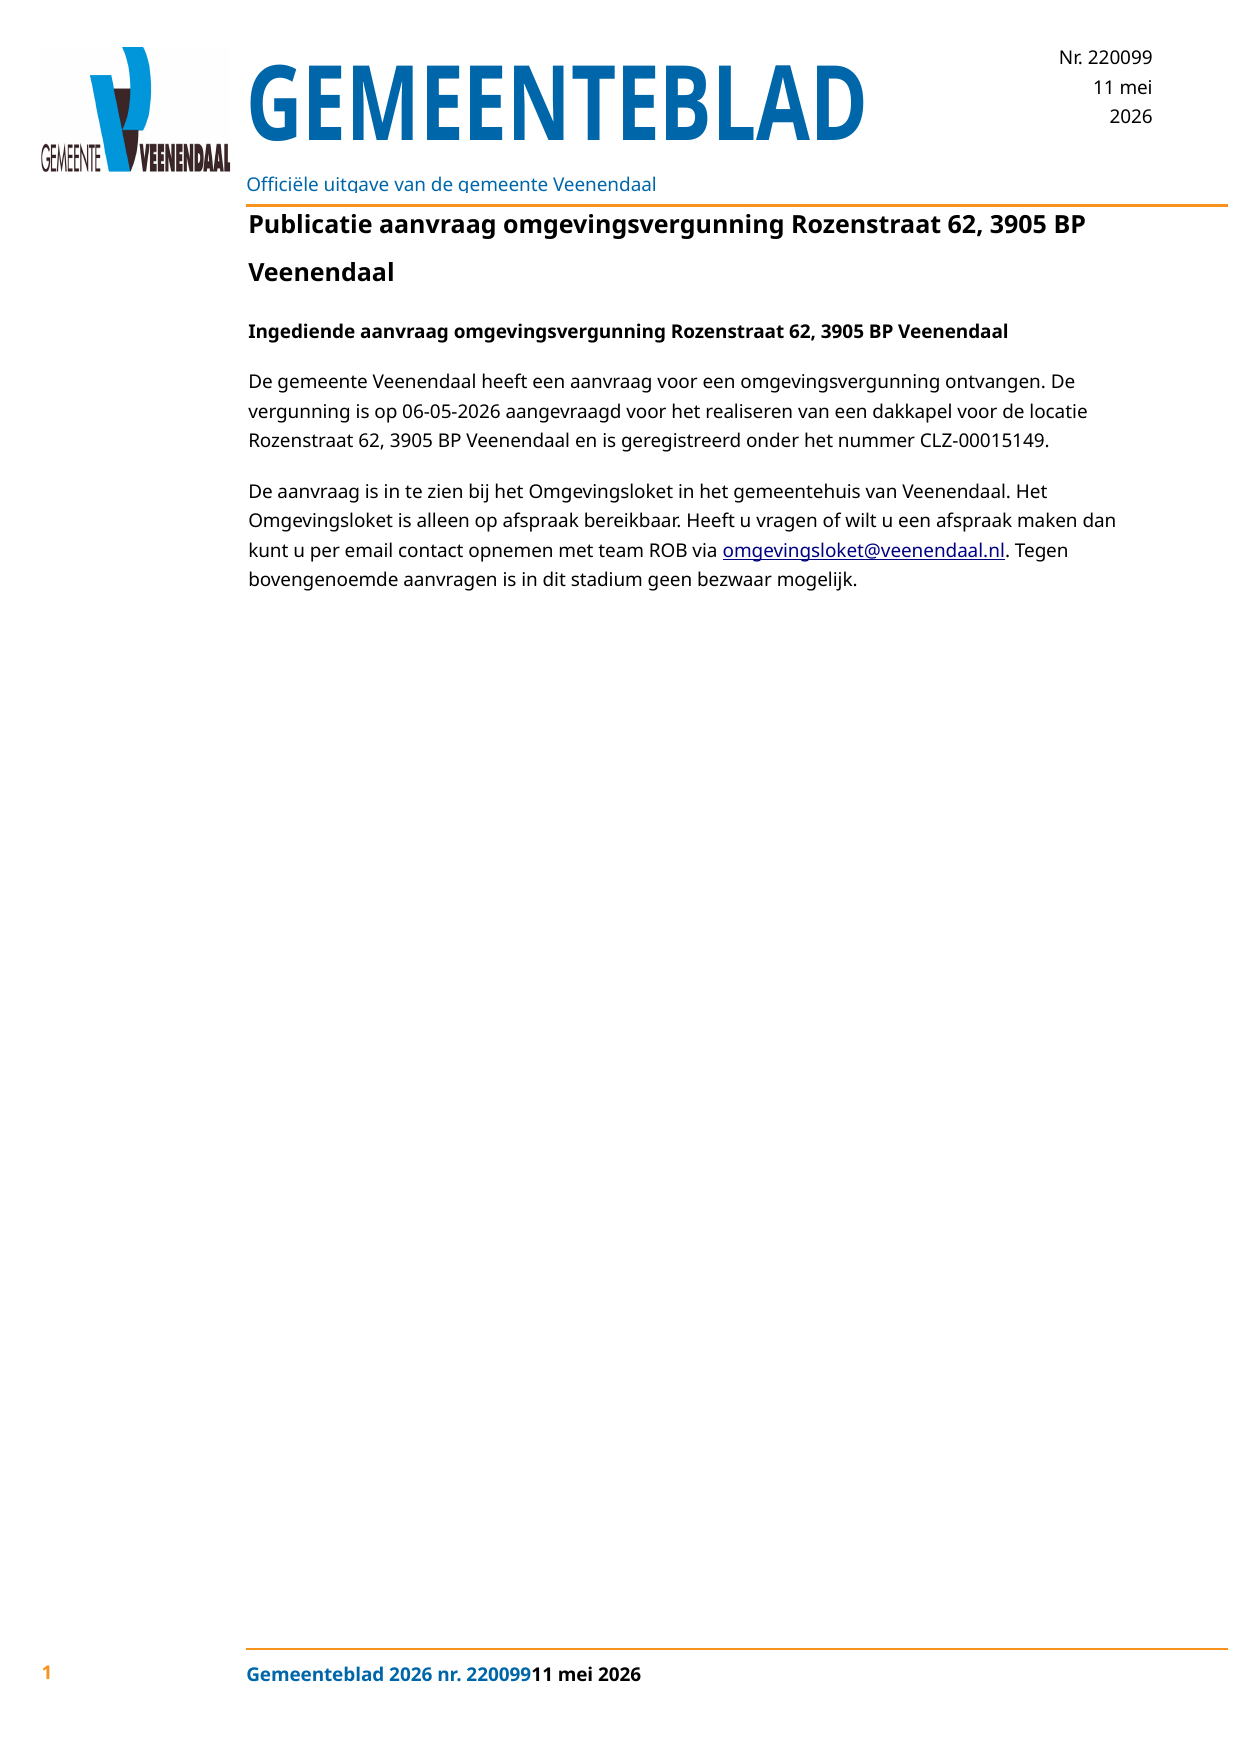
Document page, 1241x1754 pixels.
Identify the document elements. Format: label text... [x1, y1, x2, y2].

picture [123, 47, 231, 172]
text Publicatie aanvraag omgevingsvergunning Rozenstraat 62, 3905 BP Veenendaal [248, 207, 1152, 288]
text Ingediende aanvraag omgevingsvergunning Rozenstraat 62, 3905 BP Veenendaal [248, 318, 1152, 344]
text De aanvraag is in te zien bij het Omgevingsloket in het gemeentehuis van Veenendaal. Het Omgevingsloket is alleen op afspraak bereikbaar. Heeft u vragen of wilt u een afspraak maken dan kunt u per email contact opnemen met team ROB via omgevingsloket@veenendaal.nl. Tegen bovengenoemde aanvragen is in dit stadium geen bezwaar mogelijk. [248, 478, 1152, 592]
text De gemeente Veenendaal heeft een aanvraag voor een omgevingsvergunning ontvangen. De vergunning is op 06-05-2026 aangevraagd voor het realiseren van een dakkapel voor de locatie Rozenstraat 62, 3905 BP Veenendaal en is geregistreerd onder het nummer CLZ-00015149. [248, 368, 1152, 453]
picture [41, 47, 130, 172]
